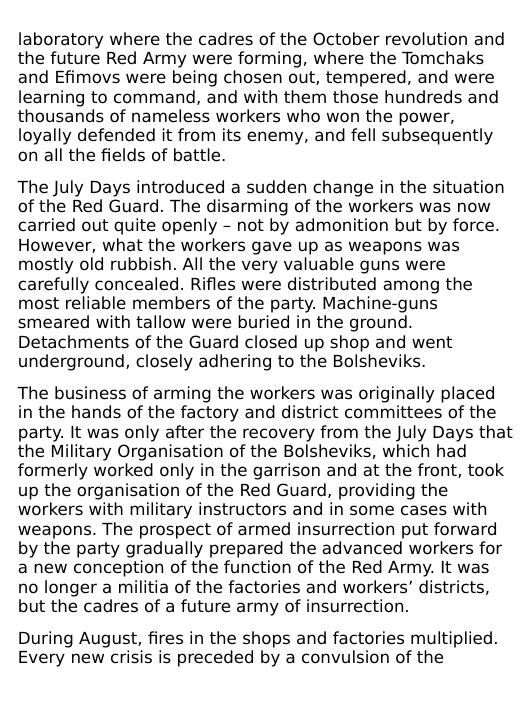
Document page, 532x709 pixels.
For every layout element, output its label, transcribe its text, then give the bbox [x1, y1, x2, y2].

text The July Days introduced a sudden change in the situation of the Red Guard. The disarming of the workers was now carried out quite openly – not by admonition but by force. However, what the workers gave up as weapons was mostly old rubbish. All the very valuable guns were carefully concealed. Rifles were distributed among the most reliable members of the party. Machine-guns smeared with tallow were buried in the ground. Detachments of the Guard closed up shop and went underground, closely adhering to the Bolsheviks. [18, 178, 514, 371]
text During August, fires in the shops and factories multiplied. Every new crisis is preceded by a convulsion of the [18, 629, 514, 668]
text The business of arming the workers was originally placed in the hands of the factory and district committees of the party. It was only after the recovery from the July Days that the Military Organisation of the Bolsheviks, which had formerly worked only in the garrison and at the front, took up the organisation of the Red Guard, providing the workers with military instructors and in some cases with weapons. The prospect of armed insurrection put forward by the party gradually prepared the advanced workers for a new conception of the function of the Red Army. It was no longer a militia of the factories and workers’ districts, but the cadres of a future army of insurrection. [18, 384, 514, 616]
text laboratory where the cadres of the October revolution and the future Red Army were forming, where the Tomchaks and Efimovs were being chosen out, tempered, and were learning to command, and with them those hundreds and thousands of nameless workers who won the power, loyally defended it from its enemy, and fell subsequently on all the fields of battle. [18, 29, 514, 165]
